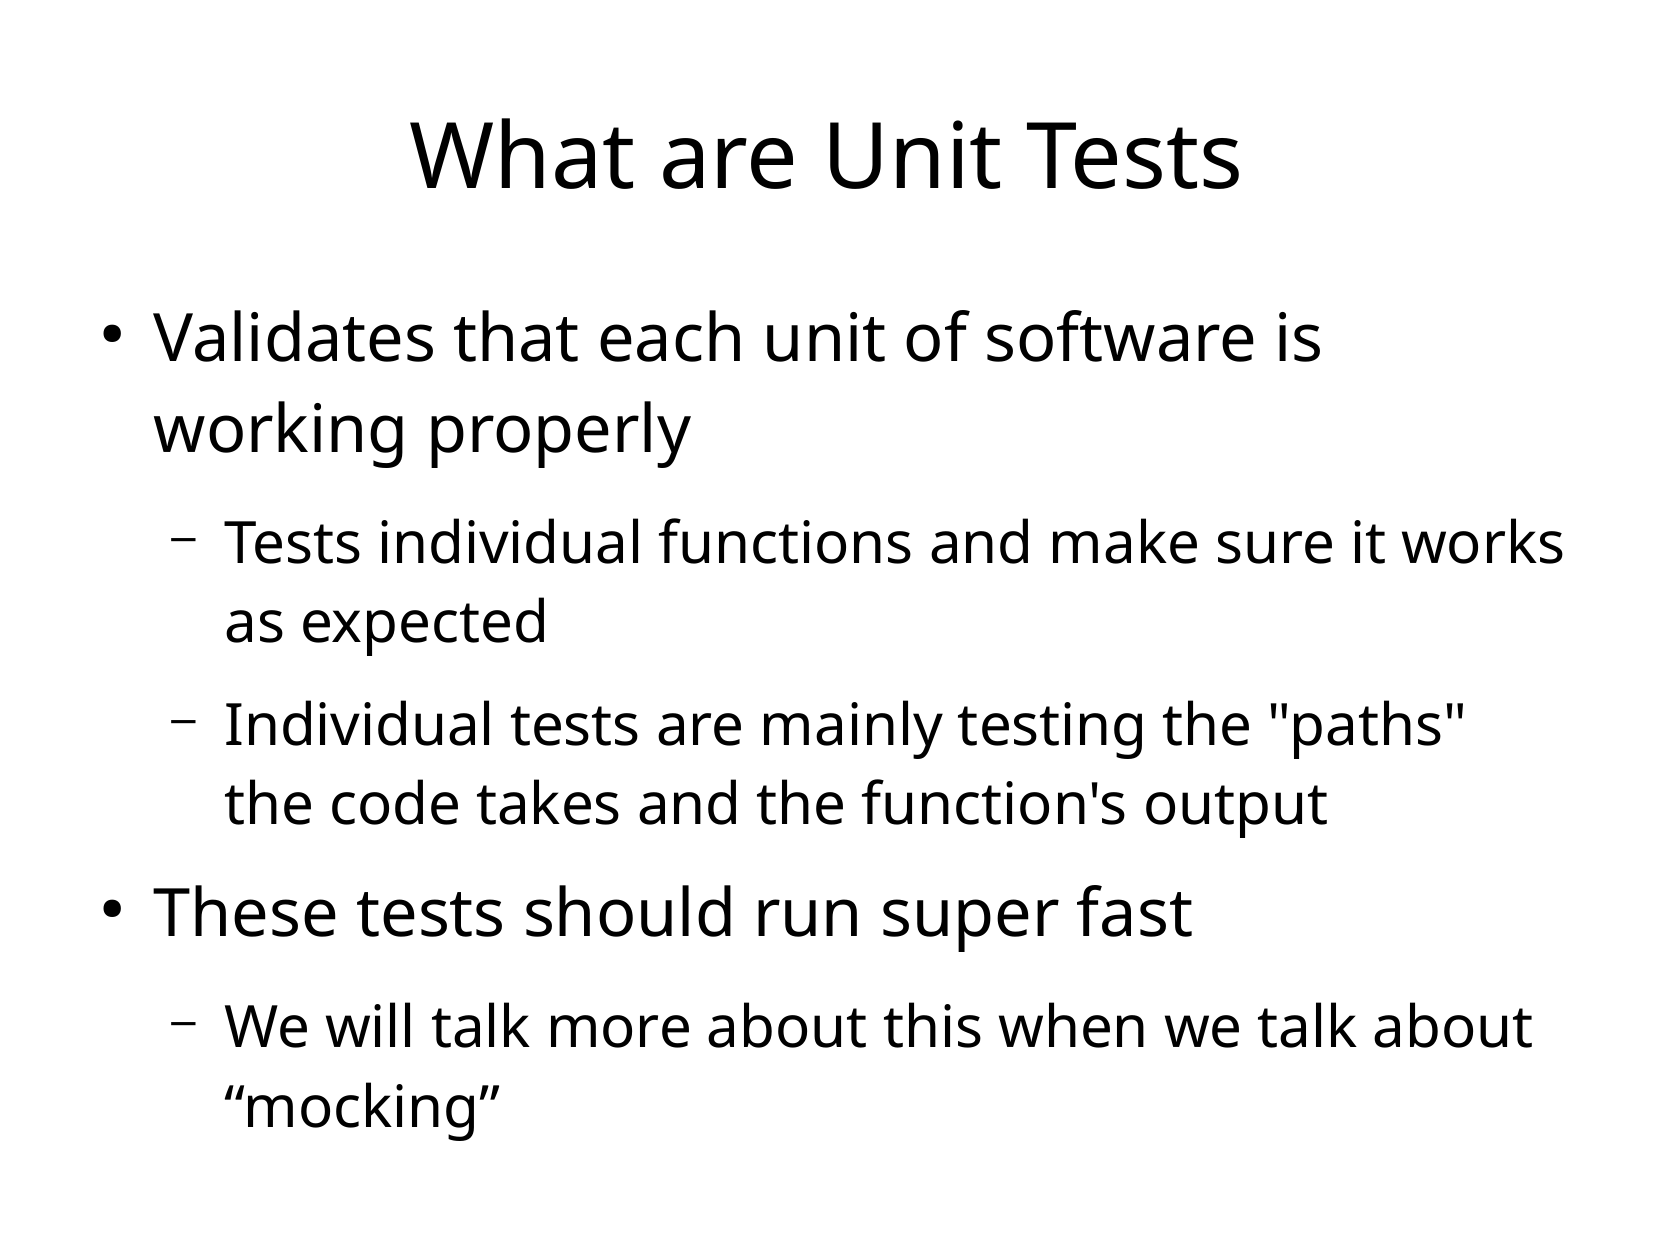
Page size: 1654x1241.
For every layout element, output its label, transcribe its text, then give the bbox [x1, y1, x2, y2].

title What are Unit Tests [82, 49, 1571, 257]
list Validates that each unit of software is working properly Tests individual functions and make sure it works as expected Individual tests are mainly testing the "paths" the code takes and the function's output These tests should run super fast We will talk more about this when we talk about “mocking” [82, 290, 1571, 1112]
